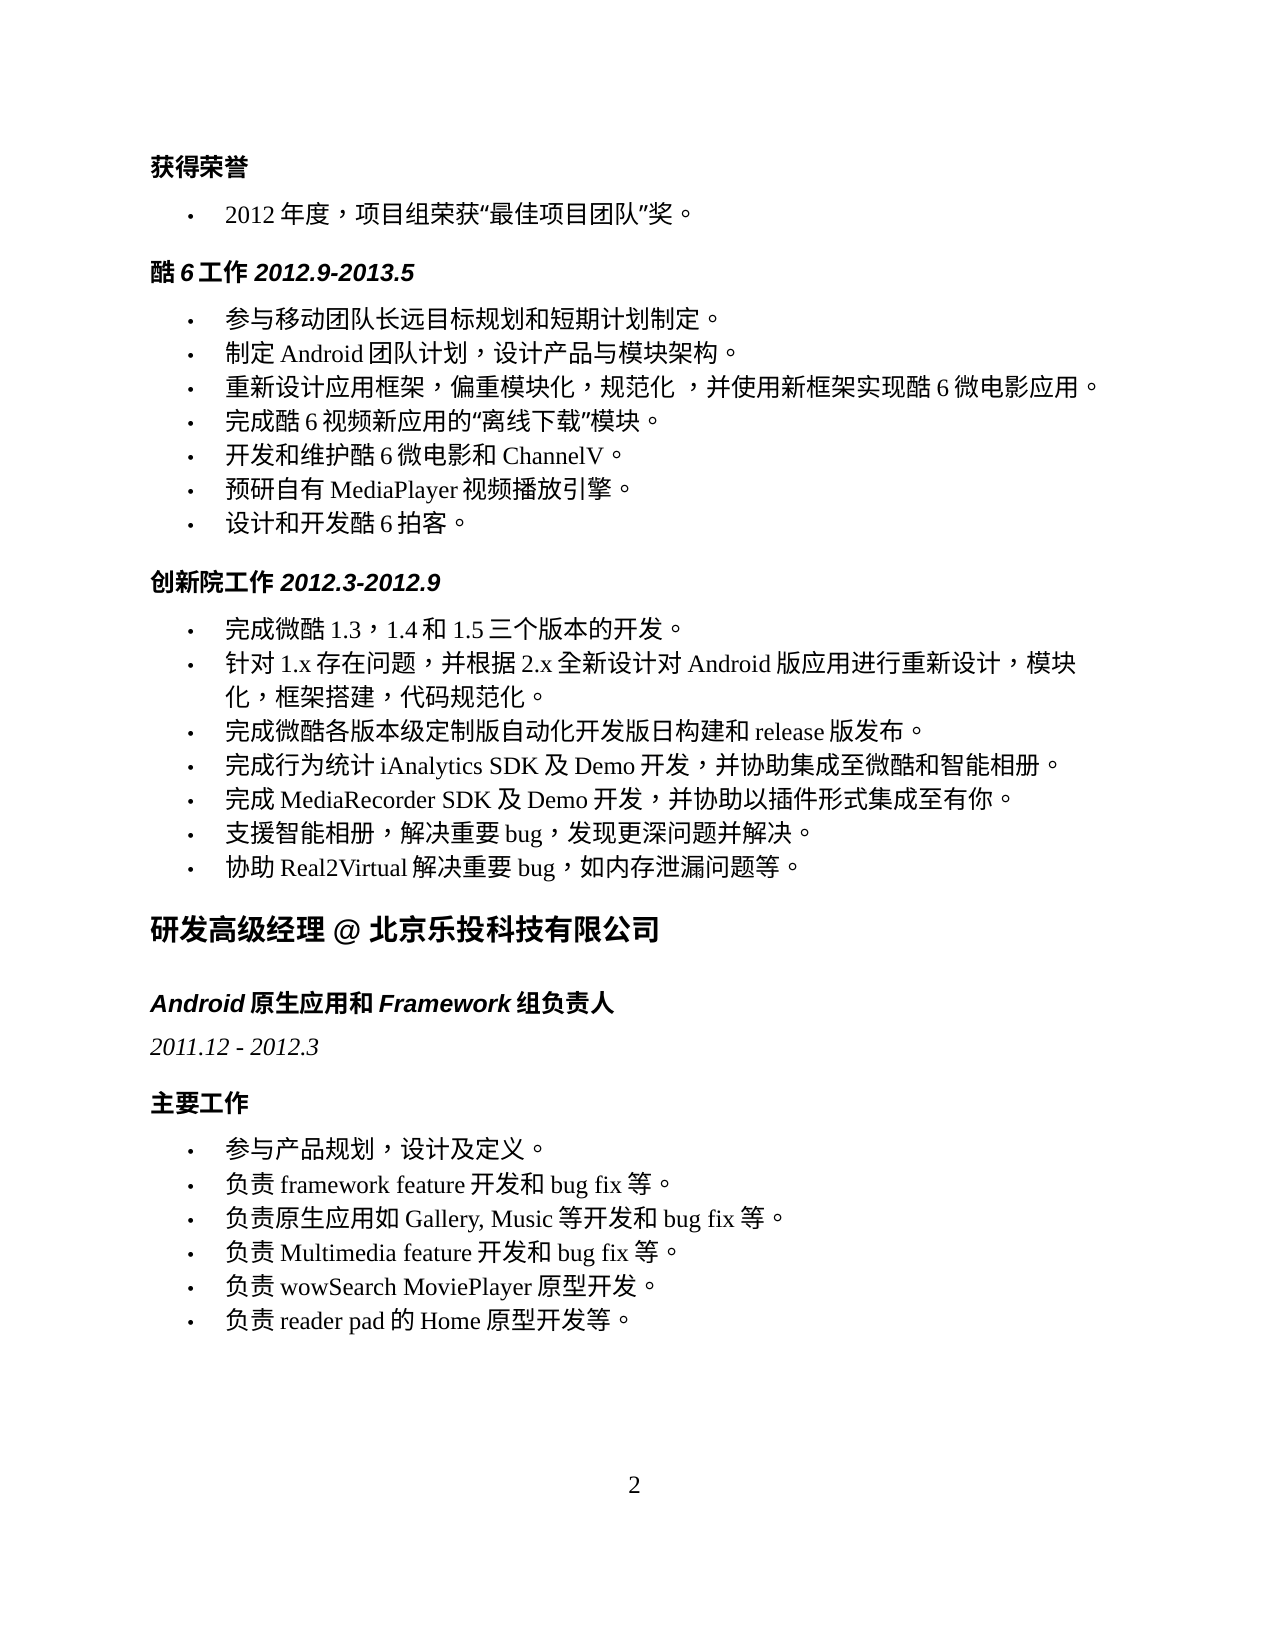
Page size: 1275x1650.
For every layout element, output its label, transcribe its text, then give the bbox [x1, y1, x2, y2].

list 完成酷6视频新应用的“离线下载”模块。 [187, 404, 1125, 438]
list 开发和维护酷6微电影和ChannelV。 [187, 438, 1125, 472]
list 2012年度，项目组荣获“最佳项目团队”奖。 [187, 196, 1125, 230]
list 完成微酷1.3，1.4和1.5三个版本的开发。 [187, 611, 1125, 645]
list 完成MediaRecorder SDK及Demo开发，并协助以插件形式集成至有你。 [187, 782, 1125, 816]
list 完成行为统计iAnalytics SDK及Demo开发，并协助集成至微酷和智能相册。 [187, 747, 1125, 782]
subtitle Android原生应用和Framework组负责人 [150, 986, 1125, 1020]
list 参与产品规划，设计及定义。 [187, 1132, 1125, 1166]
list 完成微酷各版本级定制版自动化开发版日构建和release版发布。 [187, 713, 1125, 747]
subtitle 获得荣誉 [150, 150, 1125, 184]
subtitle 主要工作 [150, 1086, 1125, 1120]
list 负责framework feature开发和bug fix等。 [187, 1166, 1125, 1200]
subtitle 创新院工作 2012.3-2012.9 [150, 565, 1125, 599]
list 针对1.x存在问题，并根据2.x全新设计对Android版应用进行重新设计，模块化，框架搭建，代码规范化。 [187, 645, 1125, 713]
list 支援智能相册，解决重要bug，发现更深问题并解决。 [187, 816, 1125, 850]
subtitle 研发高级经理 @ 北京乐投科技有限公司 [150, 909, 1125, 948]
list 负责原生应用如Gallery, Music等开发和bug fix等。 [187, 1200, 1125, 1234]
list 参与移动团队长远目标规划和短期计划制定。 [187, 302, 1125, 336]
list 设计和开发酷6拍客。 [187, 506, 1125, 540]
list 负责reader pad的Home原型开发等。 [187, 1302, 1125, 1337]
list 负责Multimedia feature开发和bug fix等。 [187, 1234, 1125, 1268]
text 2011.12 - 2012.3 [150, 1032, 1125, 1061]
list 制定Android团队计划，设计产品与模块架构。 [187, 336, 1125, 370]
subtitle 酷6工作 2012.9-2013.5 [150, 255, 1125, 289]
list 预研自有MediaPlayer视频播放引擎。 [187, 472, 1125, 506]
list 协助Real2Virtual解决重要bug，如内存泄漏问题等。 [187, 850, 1125, 884]
list 重新设计应用框架，偏重模块化，规范化 ，并使用新框架实现酷6微电影应用。 [187, 370, 1125, 404]
list 负责wowSearch MoviePlayer原型开发。 [187, 1268, 1125, 1302]
